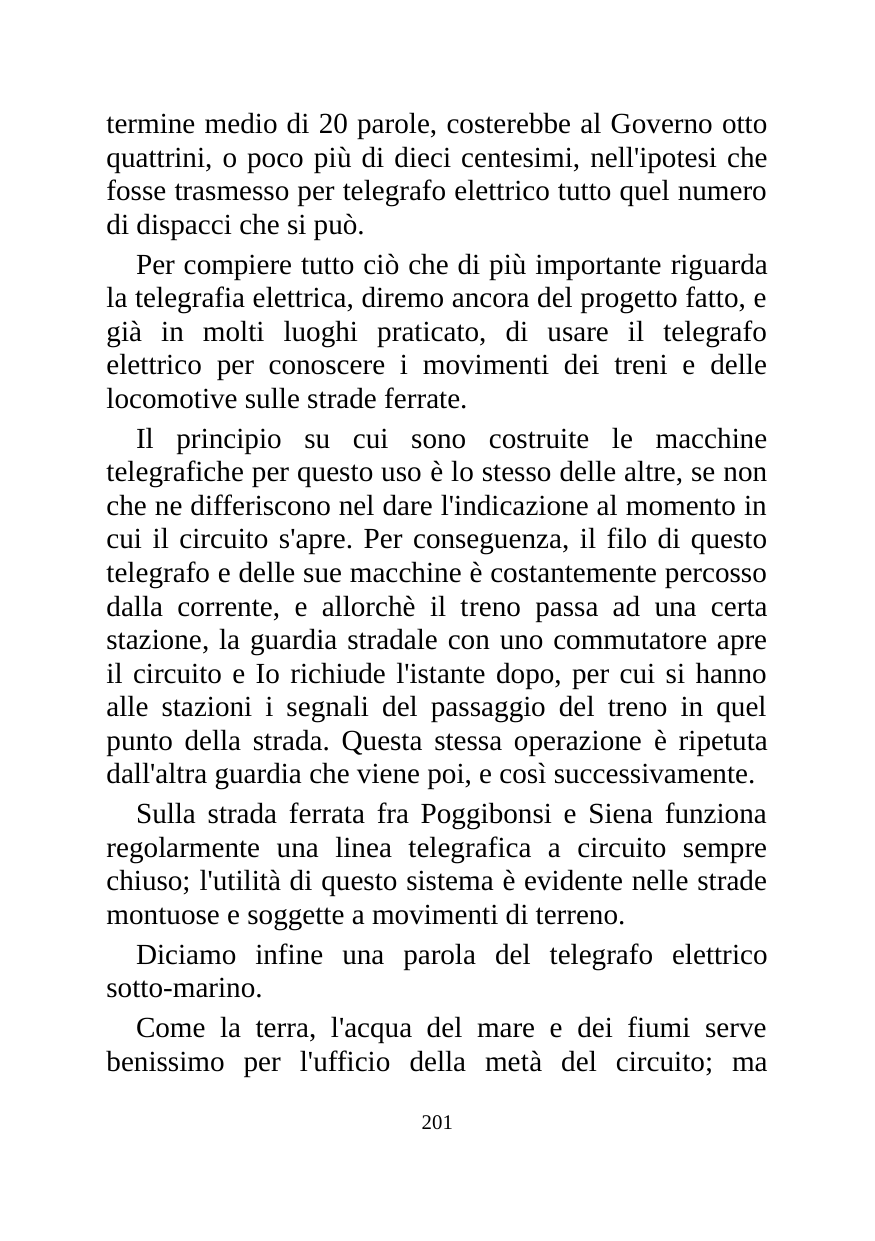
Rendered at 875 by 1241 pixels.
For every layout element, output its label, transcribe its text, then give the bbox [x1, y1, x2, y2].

text Diciamo infine una parola del telegrafo elettrico sotto-marino. [106, 937, 768, 1004]
text Per compiere tutto ciò che di più importante riguarda la telegrafia elettrica, diremo ancora del progetto fatto, e già in molti luoghi praticato, di usare il telegrafo elettrico per conoscere i movimenti dei treni e delle locomotive sulle strade ferrate. [106, 247, 768, 414]
text termine medio di 20 parole, costerebbe al Governo otto quattrini, o poco più di dieci centesimi, nell'ipotesi che fosse trasmesso per telegrafo elettrico tutto quel numero di dispacci che si può. [106, 106, 768, 240]
text Come la terra, l'acqua del mare e dei fiumi serve benissimo per l'ufficio della metà del circuito; ma [106, 1011, 768, 1078]
text Sulla strada ferrata fra Poggibonsi e Siena funziona regolarmente una linea telegrafica a circuito sempre chiuso; l'utilità di questo sistema è evidente nelle strade montuose e soggette a movimenti di terreno. [106, 796, 768, 931]
text Il principio su cui sono costruite le macchine telegrafiche per questo uso è lo stesso delle altre, se non che ne differiscono nel dare l'indicazione al momento in cui il circuito s'apre. Per conseguenza, il filo di questo telegrafo e delle sue macchine è costantemente percosso dalla corrente, e allorchè il treno passa ad una certa stazione, la guardia stradale con uno commutatore apre il circuito e Io richiude l'istante dopo, per cui si hanno alle stazioni i segnali del passaggio del treno in quel punto della strada. Questa stessa operazione è ripetuta dall'altra guardia che viene poi, e così successivamente. [106, 421, 768, 790]
